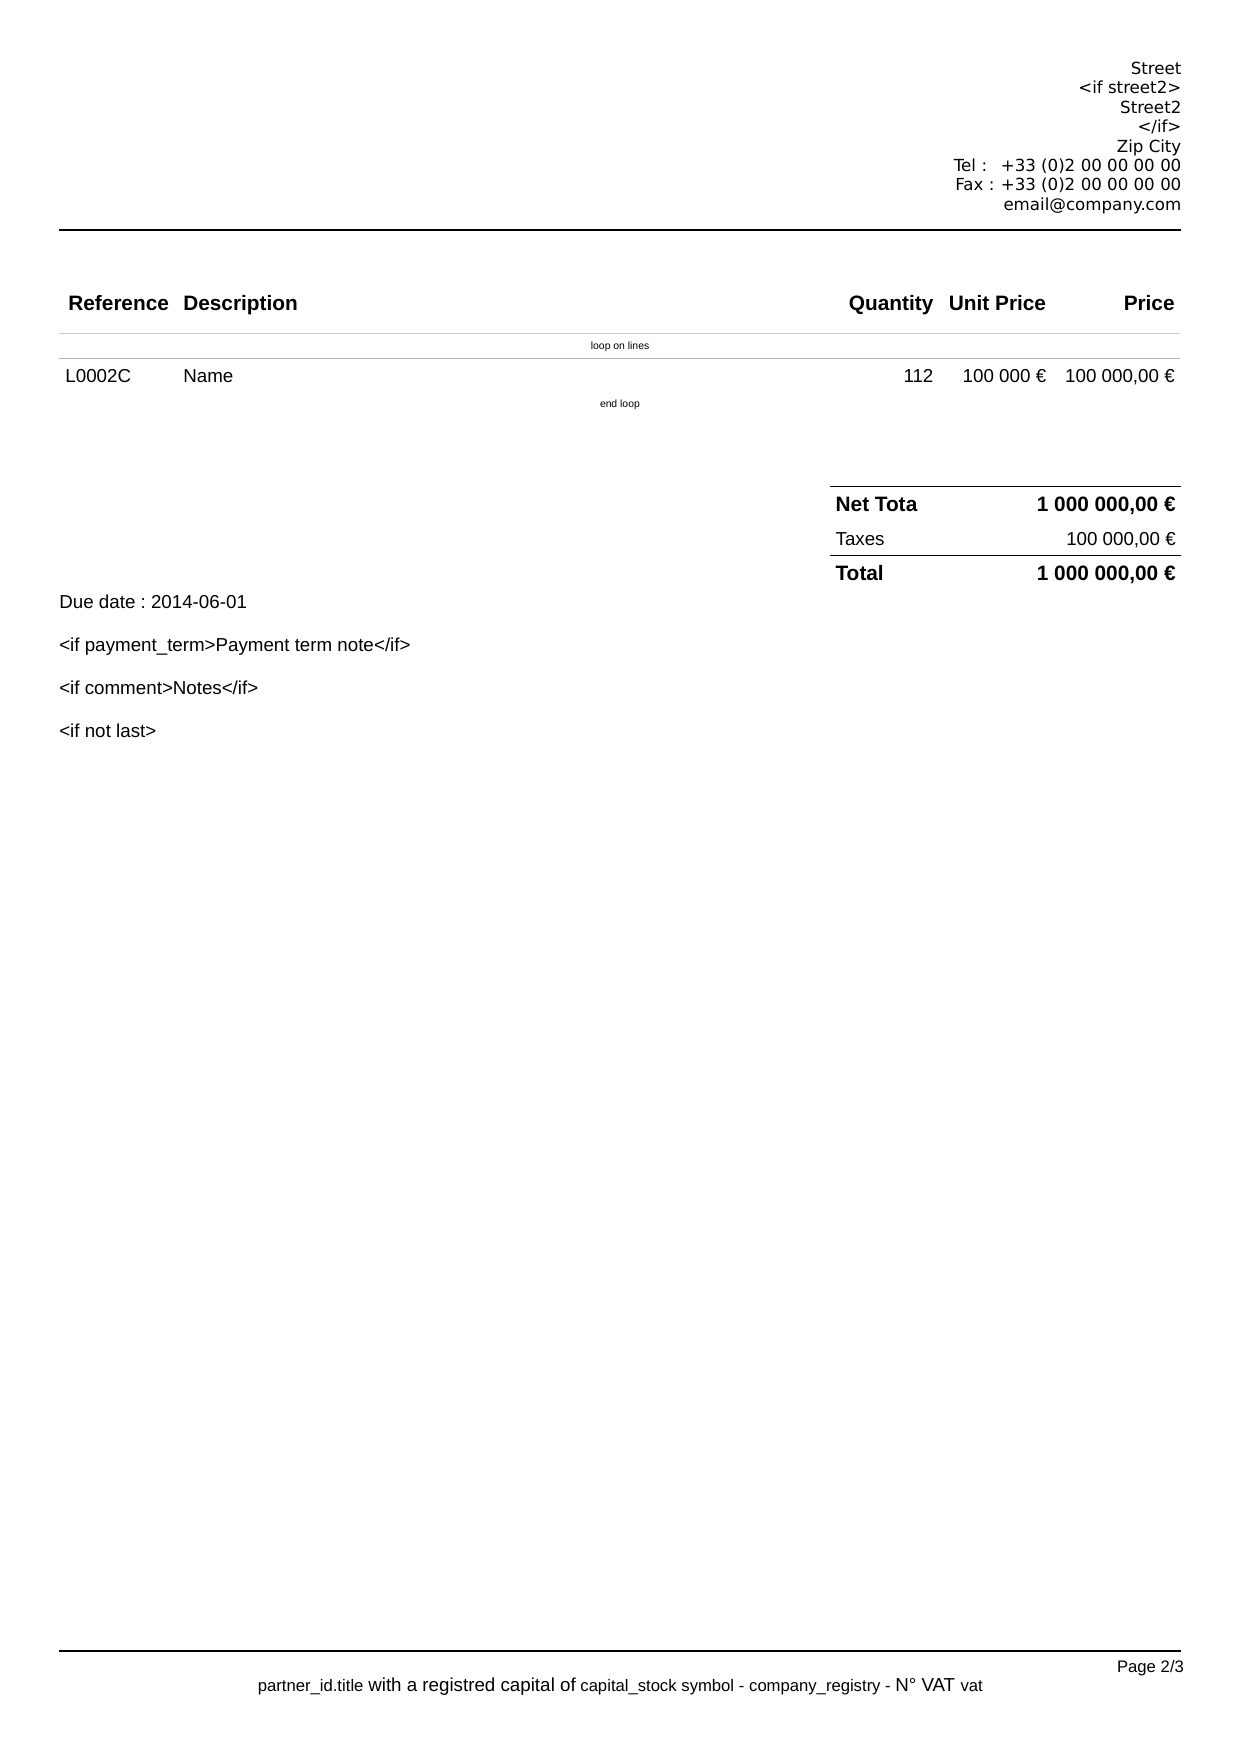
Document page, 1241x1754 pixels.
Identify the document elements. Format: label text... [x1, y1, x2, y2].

table_cell 100 000,00 € [1003, 522, 1181, 555]
table_header Unit Price [939, 260, 1052, 333]
table_header Description [177, 260, 745, 333]
table_cell 100 000 € [939, 359, 1052, 392]
text <if comment>Notes</if> [59, 677, 1181, 698]
table_header 1 000 000,00 € [1003, 487, 1181, 522]
table_header Price [1052, 260, 1180, 333]
table_cell Taxes [830, 522, 1003, 555]
table_cell 100 000,00 € [1052, 359, 1180, 392]
table_header Reference [59, 260, 177, 333]
table_cell 112 [745, 359, 939, 392]
table_cell 1 000 000,00 € [1003, 556, 1181, 590]
table_cell end loop [59, 392, 1180, 422]
text Due date : 2014-06-01 [59, 590, 1181, 612]
table_cell Name [177, 359, 745, 392]
table_cell L0002C [59, 359, 177, 392]
table_header Net Tota [830, 487, 1003, 522]
table_cell Total [830, 556, 1003, 590]
table_cell loop on lines [59, 334, 1180, 358]
table_header Quantity [745, 260, 939, 333]
text <if payment_term>Payment term note</if> [59, 633, 1181, 655]
text <if not last> [59, 720, 1181, 741]
